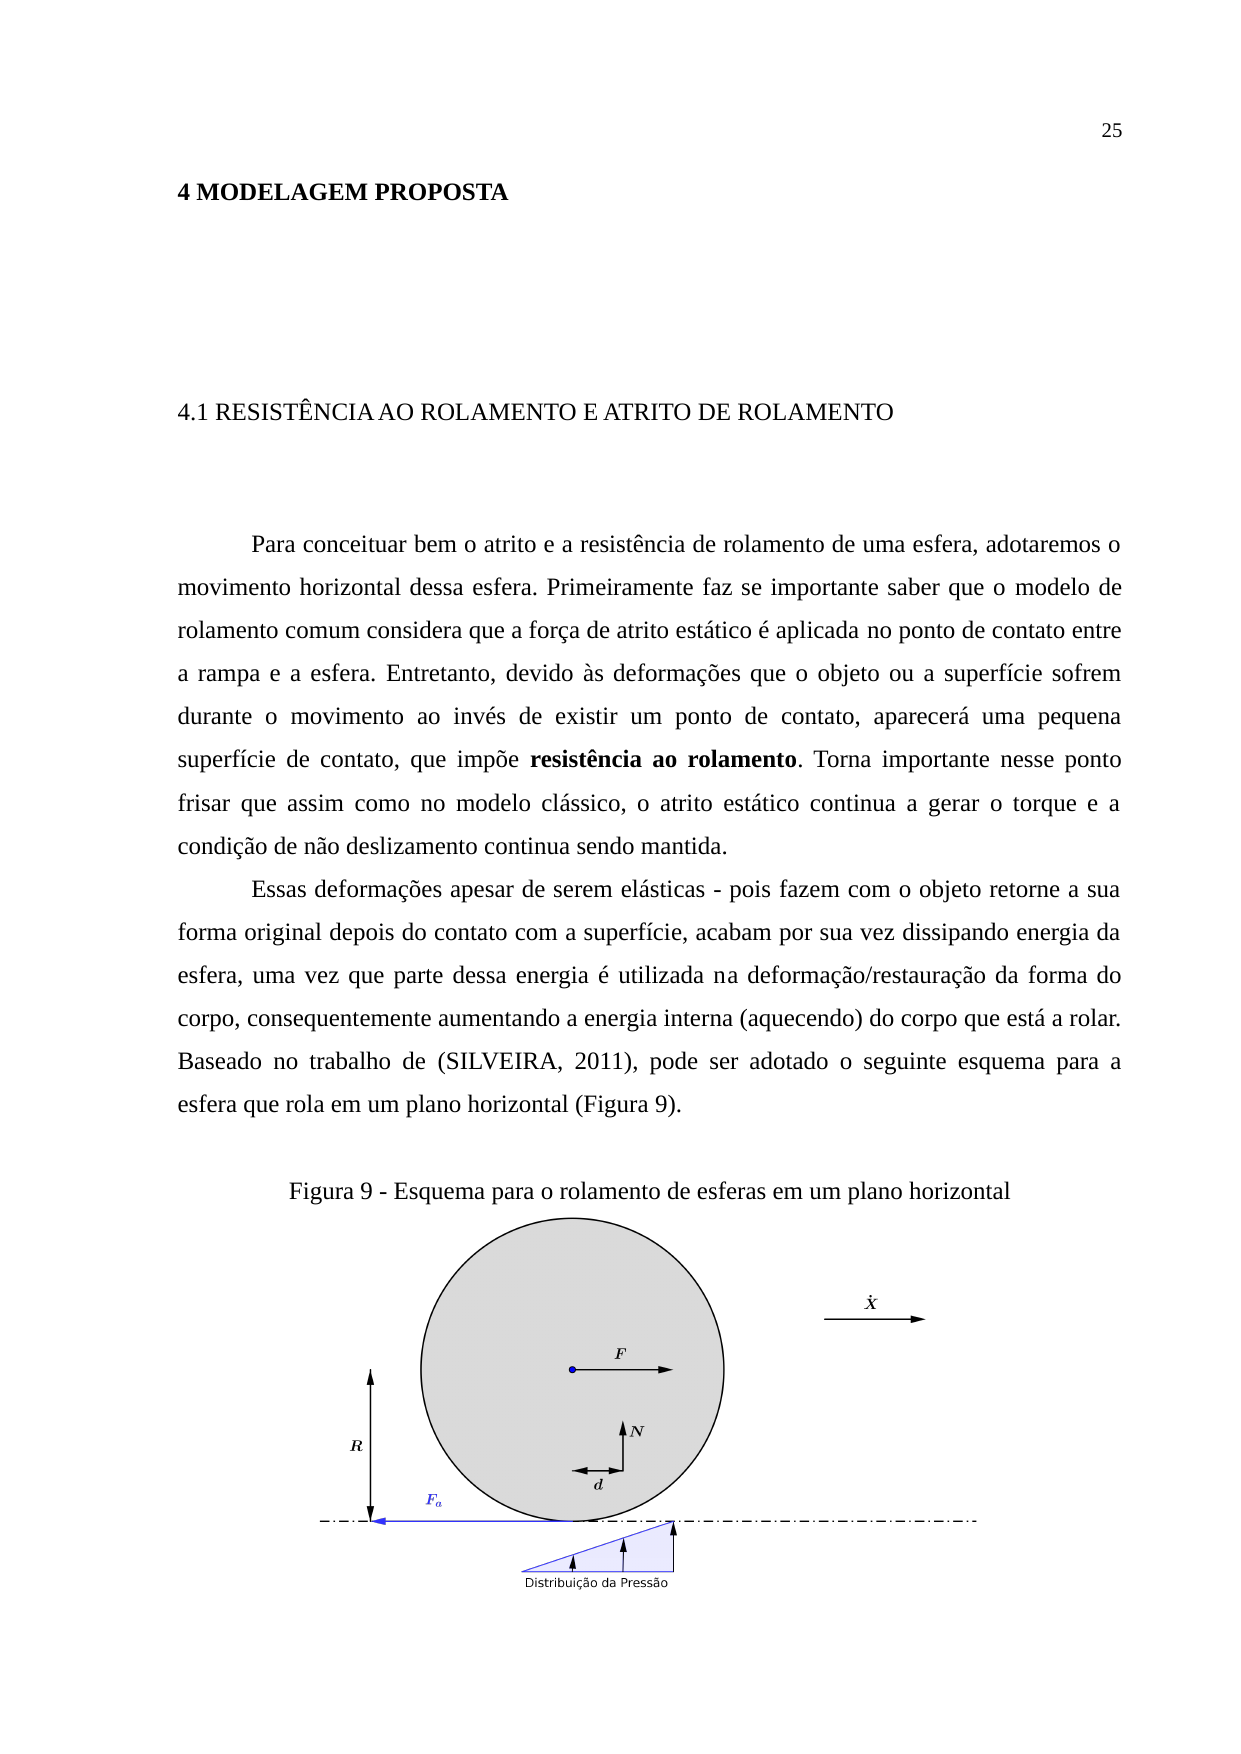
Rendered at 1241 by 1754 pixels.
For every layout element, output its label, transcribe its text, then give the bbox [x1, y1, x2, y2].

picture [242, 1204, 1057, 1619]
text Para conceituar bem o atrito e a resistência de rolamento de uma esfera, adotaremos o movimento horizontal dessa esfera. Primeiramente faz se importante saber que o modelo de rolamento comum considera que a força de atrito estático é aplicada no ponto de contato entre a rampa e a esfera. Entretanto, devido às deformações que o objeto ou a superfície sofrem durante o movimento ao invés de existir um ponto de contato, aparecerá uma pequena superfície de contato, que impõe resistência ao rolamento. Torna importante nesse ponto frisar que assim como no modelo clássico, o atrito estático continua a gerar o torque e a condição de não deslizamento continua sendo mantida. [177, 529, 1122, 859]
text Figura 9 - Esquema para o rolamento de esferas em um plano horizontal [243, 1176, 1057, 1204]
subtitle Modelagem Proposta [177, 177, 1122, 206]
text Essas deformações apesar de serem elásticas - pois fazem com o objeto retorne a sua forma original depois do contato com a superfície, acabam por sua vez dissipando energia da esfera, uma vez que parte dessa energia é utilizada na deformação/restauração da forma do corpo, consequentemente aumentando a energia interna (aquecendo) do corpo que está a rolar. Baseado no trabalho de (SILVEIRA, 2011), pode ser adotado o seguinte esquema para a esfera que rola em um plano horizontal (Figura 9). [177, 874, 1122, 1118]
subtitle Resistência ao rolamento e atrito de rolamento [177, 397, 1122, 426]
